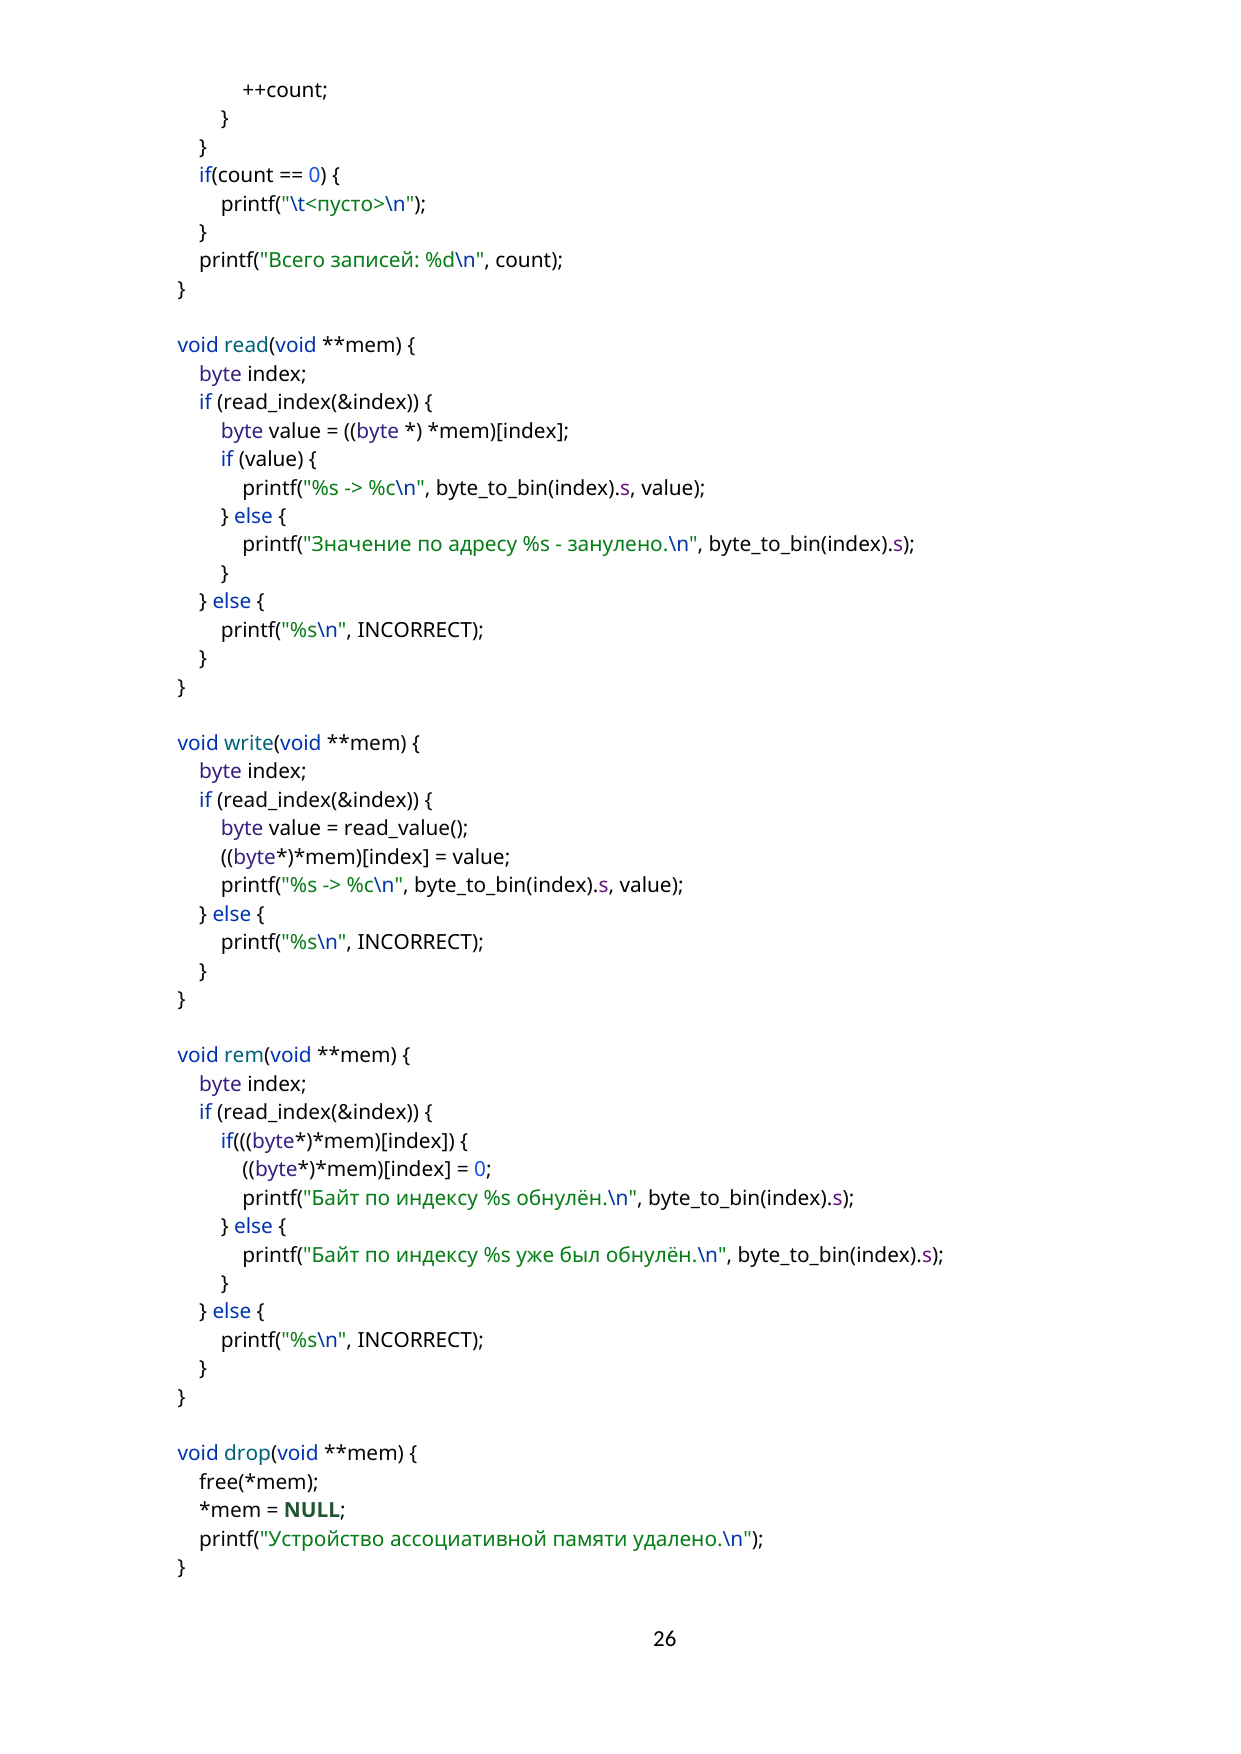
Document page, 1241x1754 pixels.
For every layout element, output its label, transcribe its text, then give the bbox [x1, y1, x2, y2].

text ++count; } } if(count == 0) { printf("\t<пусто>\n"); } printf("Всего записей: %d\n", count); } void read(void **mem) { byte index; if (read_index(&index)) { byte value = ((byte *) *mem)[index]; if (value) { printf("%s -> %c\n", byte_to_bin(index).s, value); } else { printf("Значение по адресу %s - занулено.\n", byte_to_bin(index).s); } } else { printf("%s\n", INCORRECT); } } void write(void **mem) { byte index; if (read_index(&index)) { byte value = read_value(); ((byte*)*mem)[index] = value; printf("%s -> %c\n", byte_to_bin(index).s, value); } else { printf("%s\n", INCORRECT); } } void rem(void **mem) { byte index; if (read_index(&index)) { if(((byte*)*mem)[index]) { ((byte*)*mem)[index] = 0; printf("Байт по индексу %s обнулён.\n", byte_to_bin(index).s); } else { printf("Байт по индексу %s уже был обнулён.\n", byte_to_bin(index).s); } } else { printf("%s\n", INCORRECT); } } void drop(void **mem) { free(*mem); *mem = NULL; printf("Устройство ассоциативной памяти удалено.\n"); } [177, 75, 1152, 1608]
